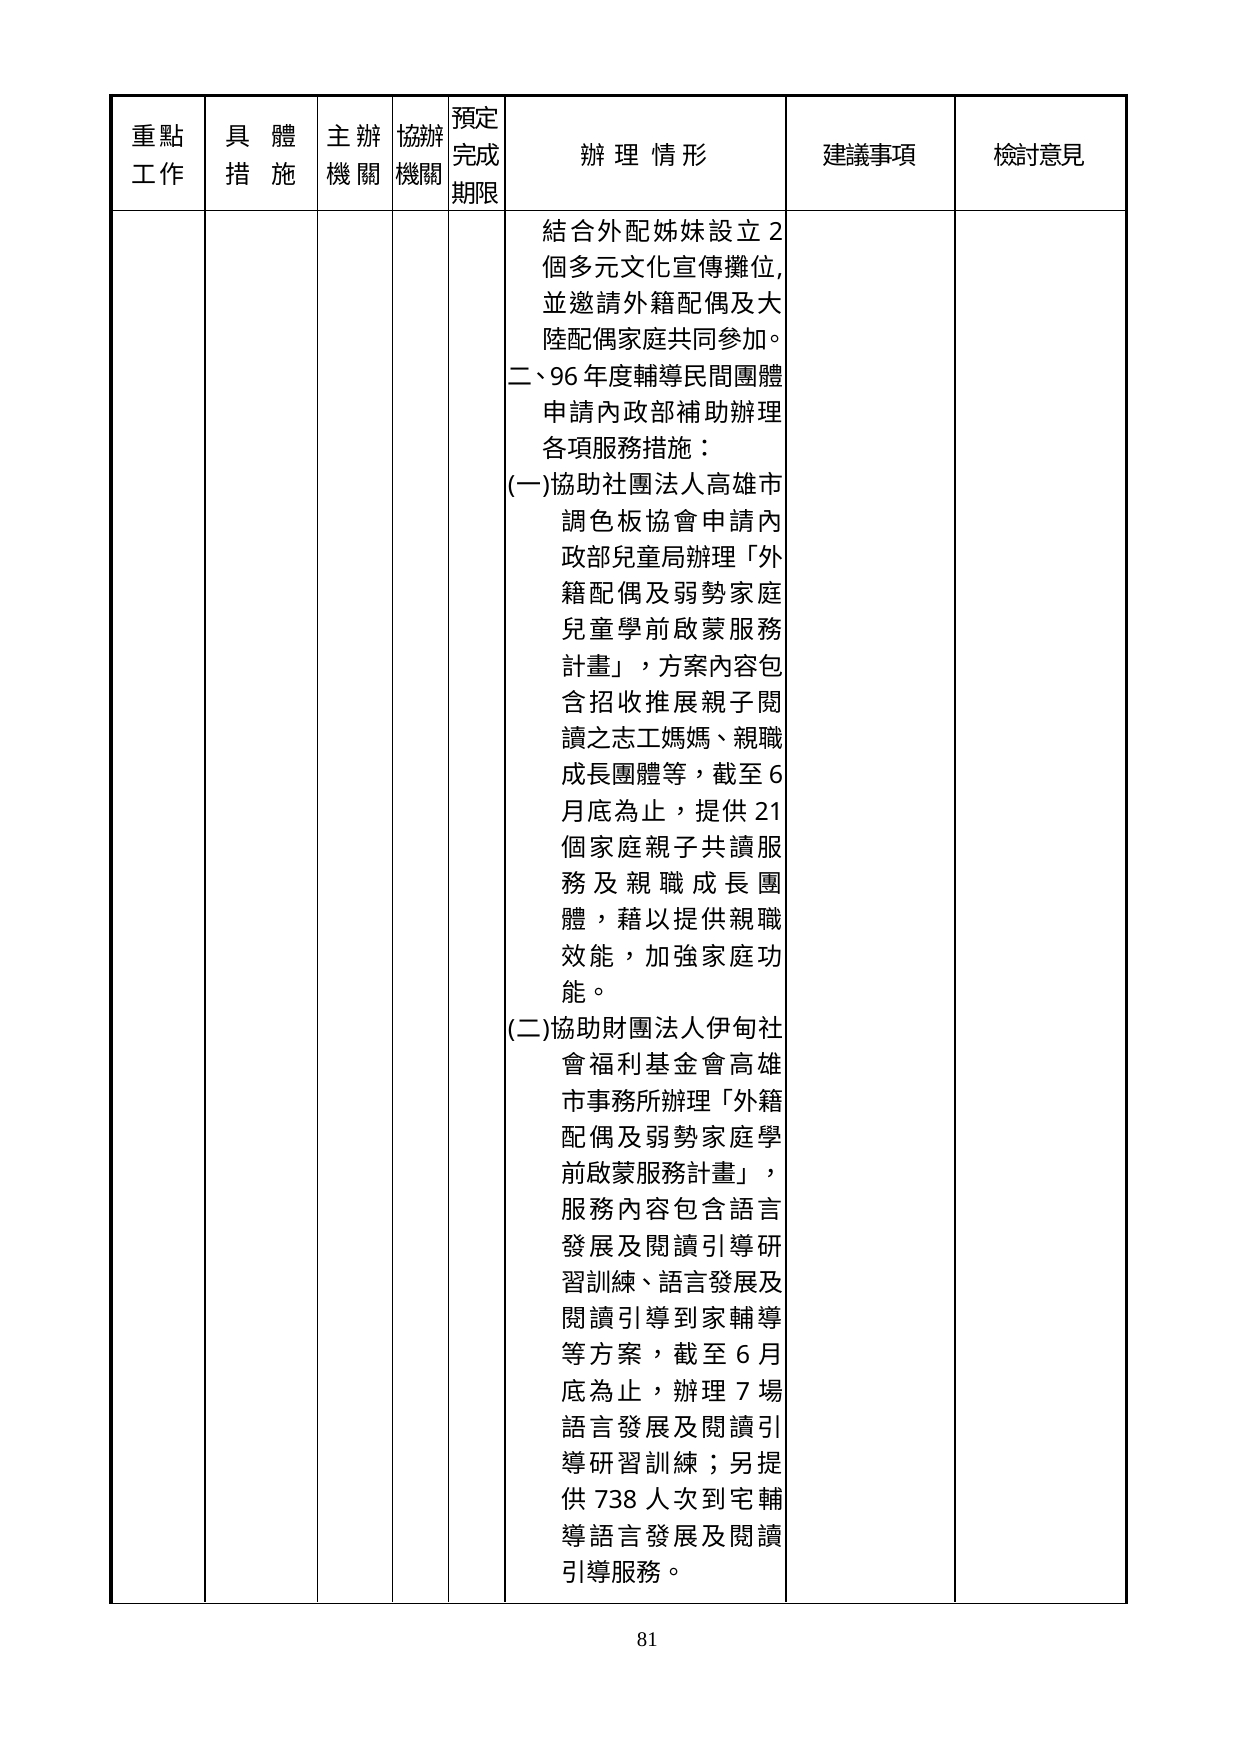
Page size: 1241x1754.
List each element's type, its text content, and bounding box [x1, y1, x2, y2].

table_cell [206, 211, 317, 1602]
table_header 協辦機關 [393, 97, 448, 209]
table_cell [113, 211, 204, 1602]
table_header 主 辦 機 關 [318, 97, 392, 209]
table_cell [318, 211, 392, 1602]
table_cell 結合外配姊妹設立2個多元文化宣傳攤位,並邀請外籍配偶及大陸配偶家庭共同參加。 二、96年度輔導民間團體申請內政部補助辦理各項服務措施： (一)協助社團法人高雄市調色板協會申請內政部兒童局辦理「外籍配偶及弱勢家庭兒童學前啟蒙服務計畫」，方案內容包含招收推展親子閱讀之志工媽媽、親職成長團體等，截至6月底為止，提供21個家庭親子共讀服務及親職成長團體，藉以提供親職效能，加強家庭功能。 (二)協助財團法人伊甸社會福利基金會高雄市事務所辦理「外籍配偶及弱勢家庭學前啟蒙服務計畫」，服務內容包含語言發展及閱讀引導研習訓練、語言發展及閱讀引導到家輔導等方案，截至6月底為止，辦理7場語言發展及閱讀引導研習訓練；另提供738人次到宅輔導語言發展及閱讀引導服務。 [506, 211, 785, 1602]
table_header 預定 完成期限 [449, 97, 504, 209]
table_cell [393, 211, 448, 1602]
table_header 重點工作 [113, 97, 204, 209]
table_header 建議事項 [787, 97, 954, 209]
table_header 具體 措施 [206, 97, 317, 209]
table_cell [787, 211, 954, 1602]
table_cell [956, 211, 1125, 1602]
table_header 辦 理 情 形 [506, 97, 785, 209]
table_header 檢討意見 [956, 97, 1125, 209]
table_cell [449, 211, 504, 1602]
